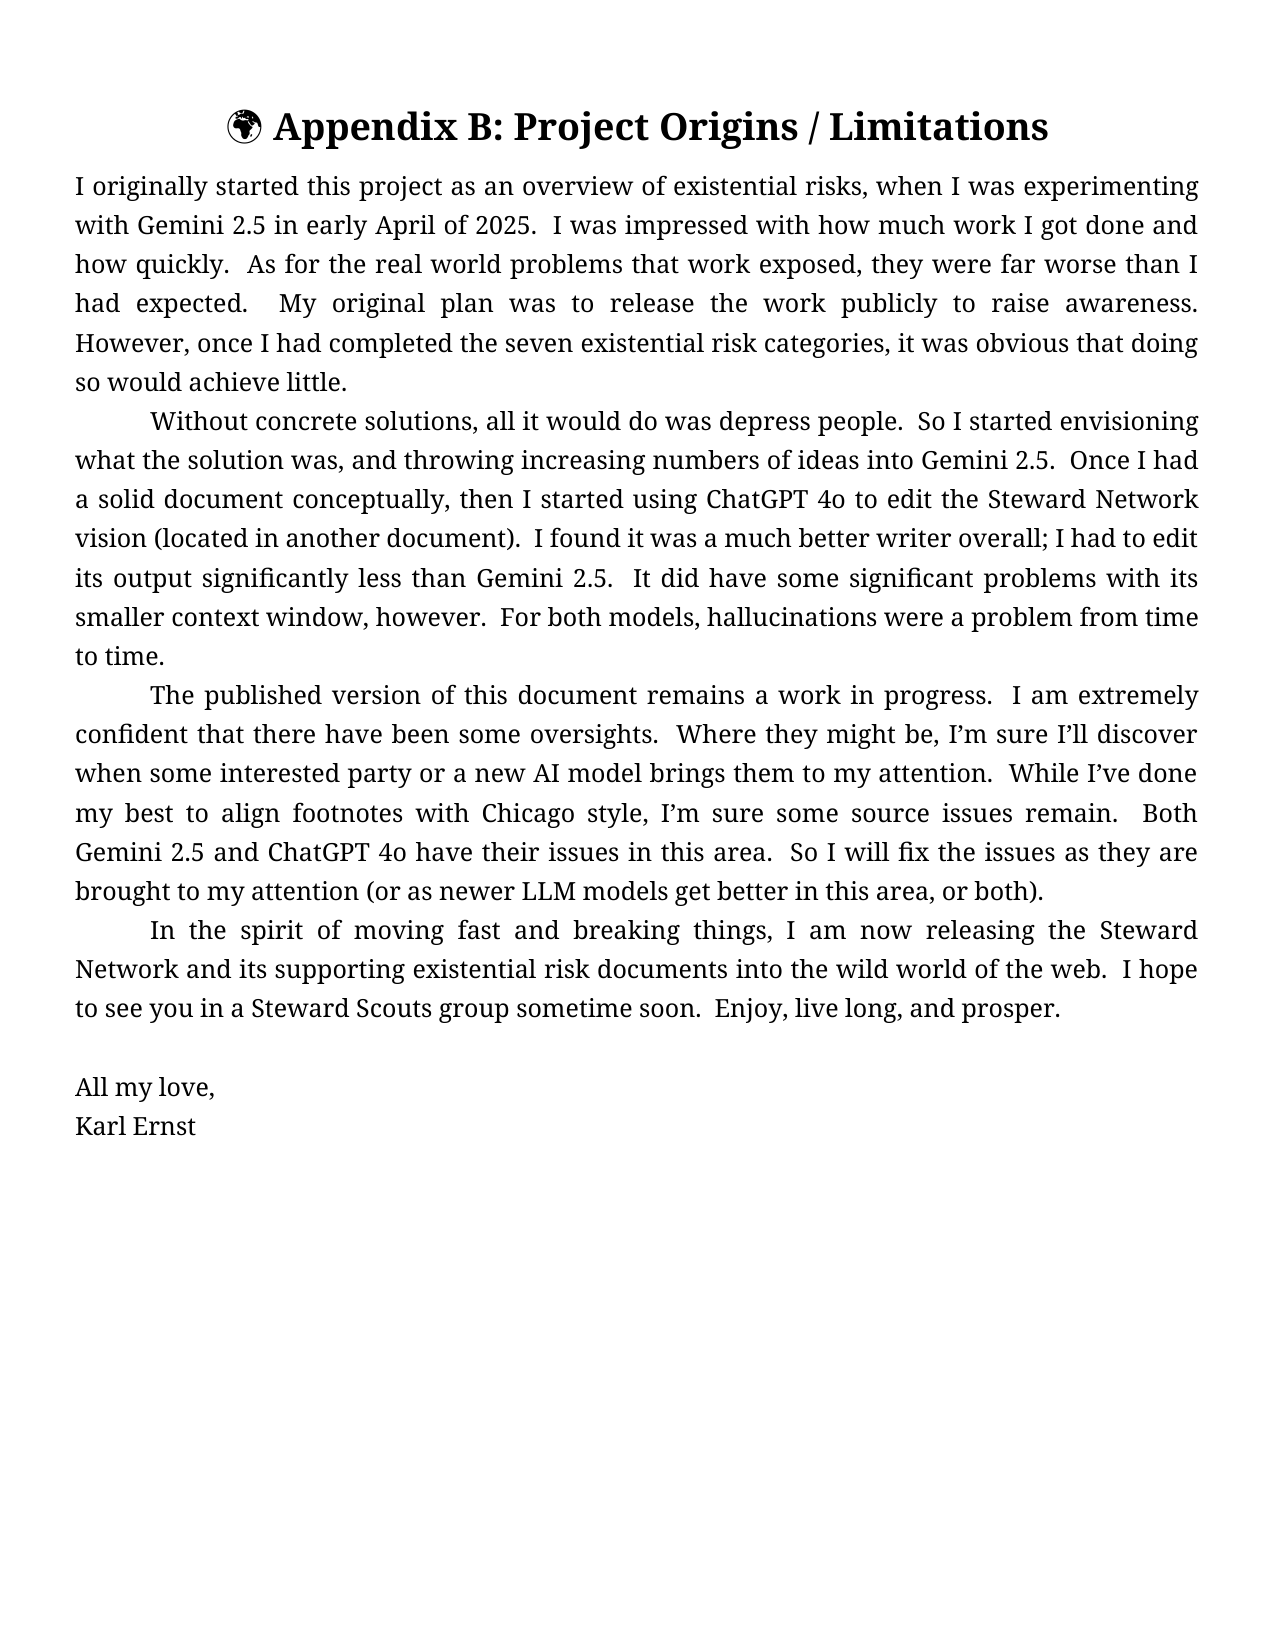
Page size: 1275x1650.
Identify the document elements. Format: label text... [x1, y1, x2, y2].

text Karl Ernst [75, 1109, 1200, 1143]
text Without concrete solutions, all it would do was depress people. So I started envisioning what the solution was, and throwing increasing numbers of ideas into Gemini 2.5. Once I had a solid document conceptually, then I started using ChatGPT 4o to edit the Steward Network vision (located in another document). I found it was a much better writer overall; I had to edit its output significantly less than Gemini 2.5. It did have some significant problems with its smaller context window, however. For both models, hallucinations were a problem from time to time. [75, 404, 1200, 673]
text In the spirit of moving fast and breaking things, I am now releasing the Steward Network and its supporting existential risk documents into the wild world of the web. I hope to see you in a Steward Scouts group sometime soon. Enjoy, live long, and prosper. [75, 913, 1200, 1025]
subtitle 🌍 Appendix B: Project Origins / Limitations [75, 100, 1200, 151]
text I originally started this project as an overview of existential risks, when I was experimenting with Gemini 2.5 in early April of 2025. I was impressed with how much work I got done and how quickly. As for the real world problems that work exposed, they were far worse than I had expected. My original plan was to release the work publicly to raise awareness. However, once I had completed the seven existential risk categories, it was obvious that doing so would achieve little. [75, 169, 1200, 398]
text The published version of this document remains a work in progress. I am extremely confident that there have been some oversights. Where they might be, I’m sure I’ll discover when some interested party or a new AI model brings them to my attention. While I’ve done my best to align footnotes with Chicago style, I’m sure some source issues remain. Both Gemini 2.5 and ChatGPT 4o have their issues in this area. So I will fix the issues as they are brought to my attention (or as newer LLM models get better in this area, or both). [75, 678, 1200, 908]
text All my love, [75, 1069, 1200, 1103]
